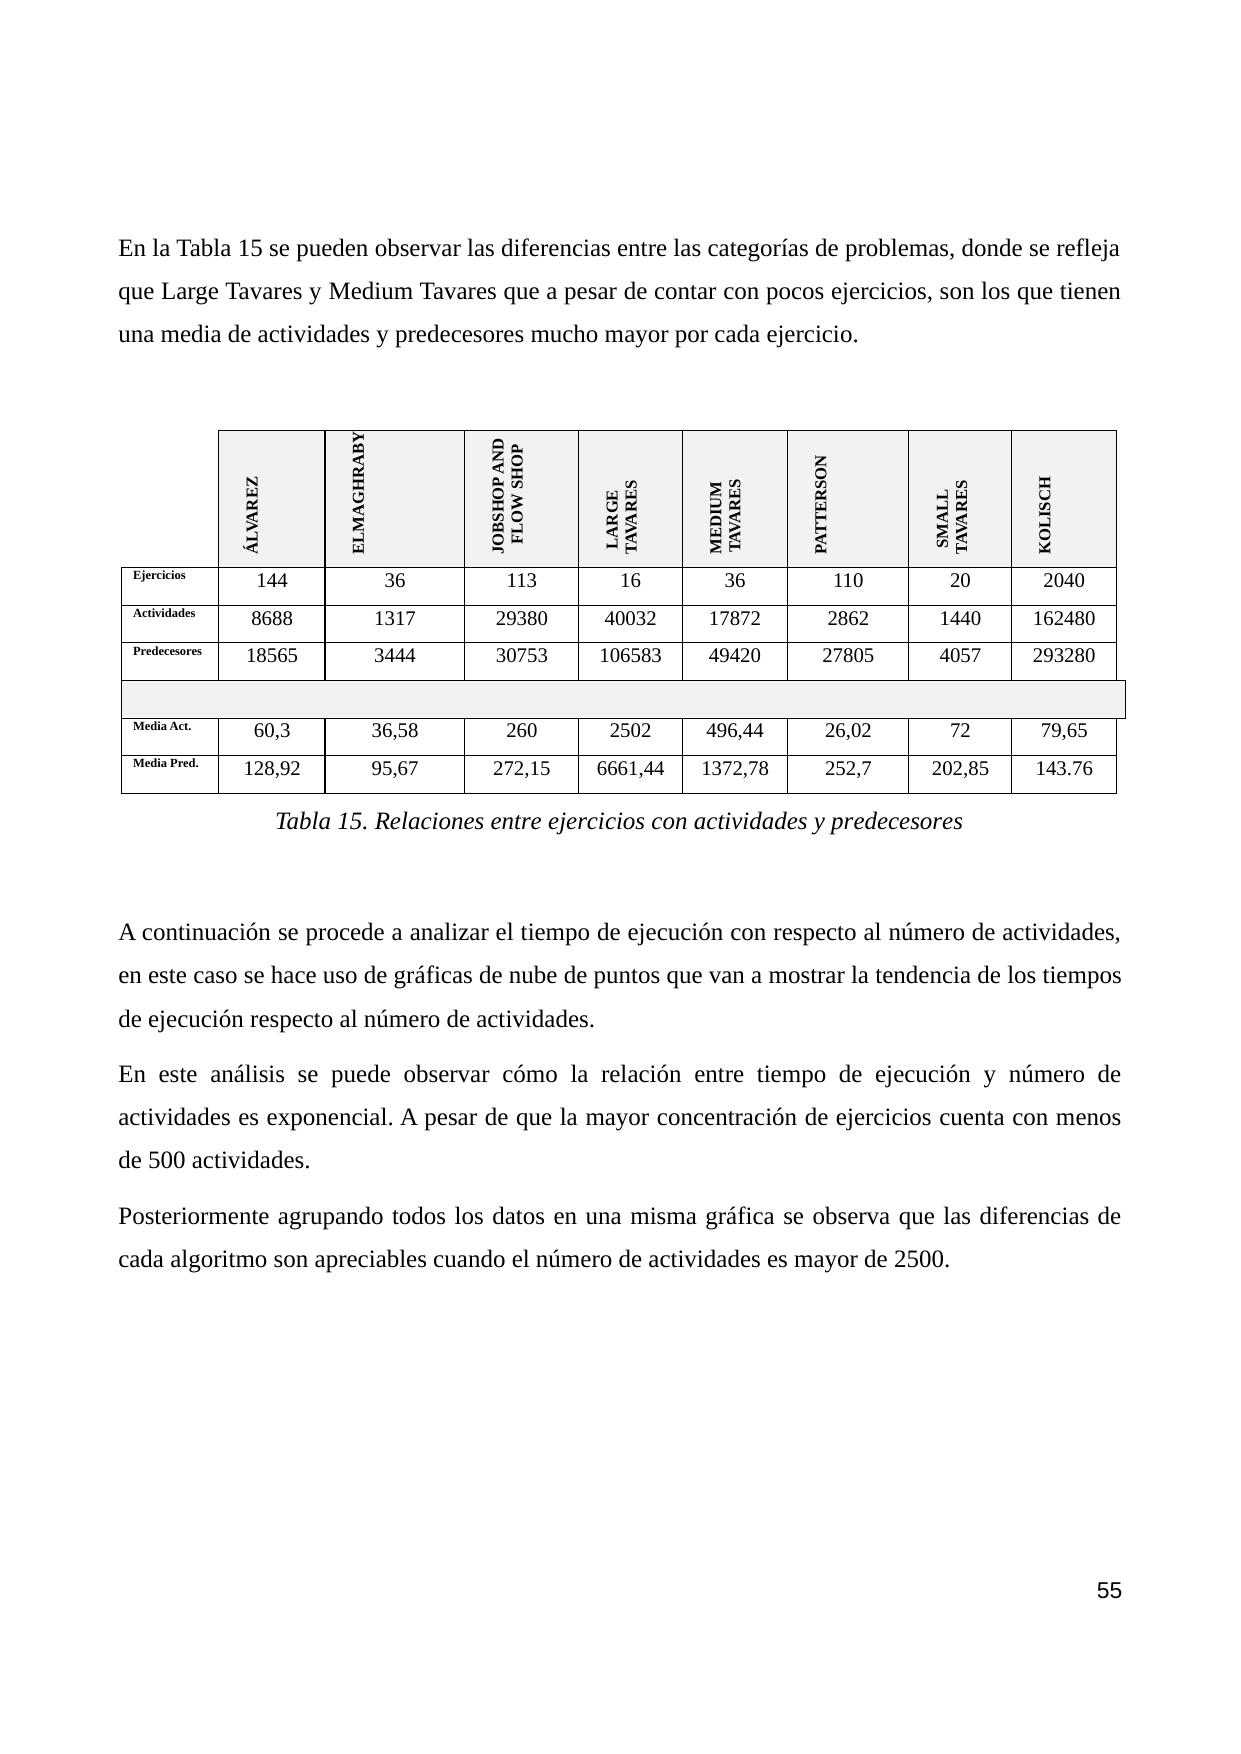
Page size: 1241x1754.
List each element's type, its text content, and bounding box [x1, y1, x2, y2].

table_cell [788, 643, 908, 680]
table_cell [219, 568, 324, 604]
text En la Tabla 15 se pueden observar las diferencias entre las categorías de problemas, donde se refleja que Large Tavares y Medium Tavares que a pesar de contar con pocos ejercicios, son los que tienen una media de actividades y predecesores mucho mayor por cada ejercicio. [118, 233, 1122, 348]
table_header [219, 431, 324, 567]
text A continuación se procede a analizar el tiempo de ejecución con respecto al número de actividades, en este caso se hace uso de gráficas de nube de puntos que van a mostrar la tendencia de los tiempos de ejecución respecto al número de actividades. [118, 917, 1122, 1032]
table_cell [219, 606, 324, 642]
table_cell [909, 643, 1011, 680]
table_cell [219, 756, 324, 793]
text En este análisis se puede observar cómo la relación entre tiempo de ejecución y número de actividades es exponencial. A pesar de que la mayor concentración de ejercicios cuenta con menos de 500 actividades. [118, 1059, 1122, 1174]
table_cell [909, 719, 1011, 755]
table_cell [788, 719, 908, 755]
table_cell [465, 606, 578, 642]
table_cell [465, 756, 578, 793]
table_header [909, 431, 1011, 567]
table_cell [1012, 606, 1116, 642]
table_cell [788, 606, 908, 642]
table_cell [579, 568, 682, 604]
table_cell [579, 606, 682, 642]
table_cell [465, 643, 578, 680]
table_cell [326, 719, 464, 755]
table_cell [909, 756, 1011, 793]
table_header [122, 430, 218, 567]
table_header [1012, 431, 1116, 567]
text Tabla 15. Relaciones entre ejercicios con actividades y predecesores [118, 806, 1122, 835]
table_cell [683, 719, 787, 755]
table_cell [122, 643, 218, 680]
table_header [683, 431, 787, 567]
table_cell [1012, 568, 1116, 604]
table_cell [1012, 643, 1116, 680]
table_cell [788, 756, 908, 793]
table_cell [909, 568, 1011, 604]
table_cell [683, 606, 787, 642]
table_cell [122, 719, 218, 755]
table_header [788, 431, 908, 567]
table_cell [579, 719, 682, 755]
table_cell [683, 643, 787, 680]
table_cell [326, 756, 464, 793]
table_cell [326, 643, 464, 680]
table_cell [683, 756, 787, 793]
table_cell [579, 756, 682, 793]
table_cell [326, 568, 464, 604]
table_cell [788, 568, 908, 604]
table_cell [326, 606, 464, 642]
table_cell [465, 719, 578, 755]
table_cell [683, 568, 787, 604]
table_cell [1117, 719, 1125, 793]
table_cell [1012, 756, 1116, 793]
table_cell [465, 568, 578, 604]
table_cell [122, 681, 1125, 717]
table_header [465, 431, 578, 567]
table_header [1117, 430, 1125, 567]
table_header [579, 431, 682, 567]
table_cell [122, 606, 218, 642]
table_cell [579, 643, 682, 680]
table_cell [122, 756, 218, 793]
text Posteriormente agrupando todos los datos en una misma gráfica se observa que las diferencias de cada algoritmo son apreciables cuando el número de actividades es mayor de 2500. [118, 1201, 1122, 1273]
table_cell [219, 643, 324, 680]
table_cell [909, 606, 1011, 642]
table_cell [122, 568, 218, 604]
table_cell [1117, 567, 1125, 604]
table_header [326, 431, 464, 567]
table_cell [1117, 605, 1125, 680]
table_cell [1012, 719, 1116, 755]
table_cell [219, 719, 324, 755]
